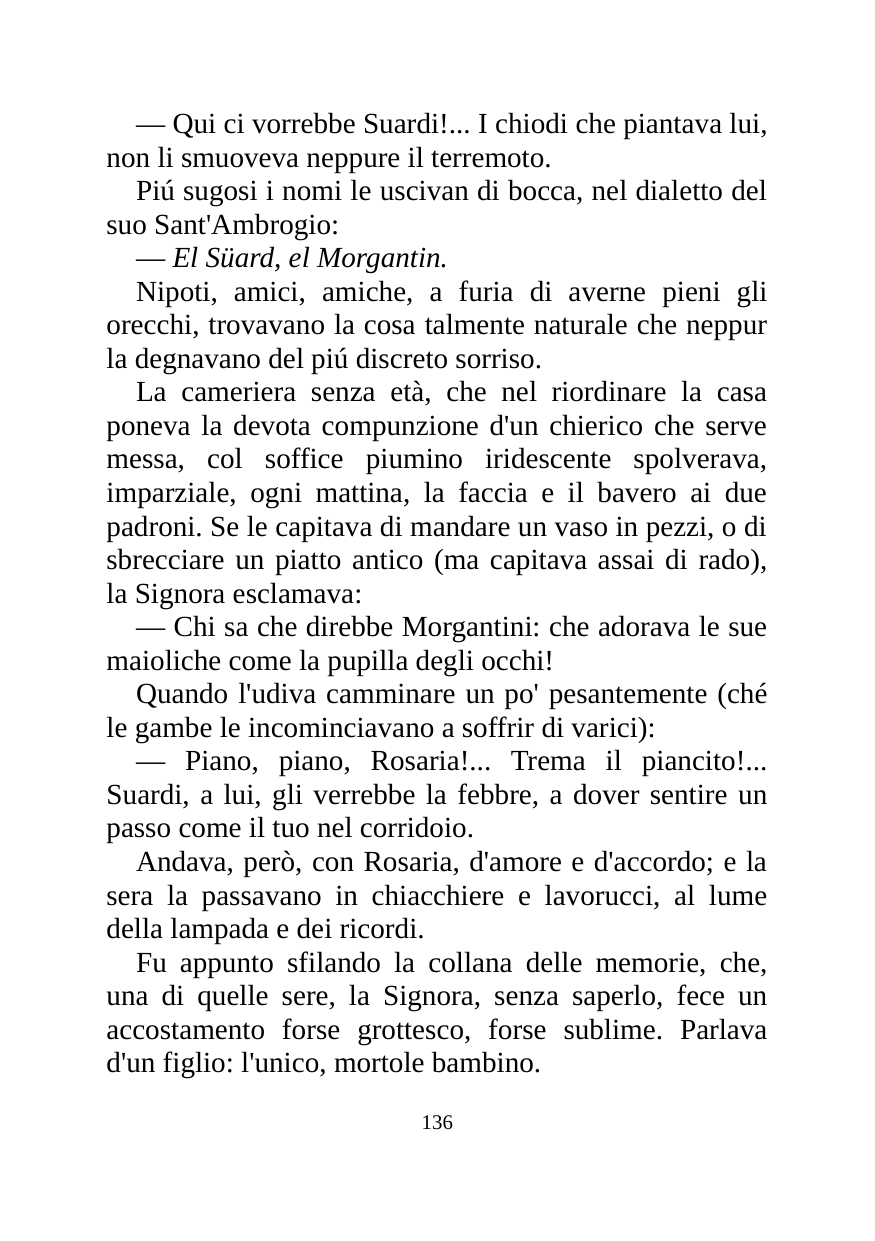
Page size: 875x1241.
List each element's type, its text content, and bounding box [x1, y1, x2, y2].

text — Piano, piano, Rosaria!... Trema il piancito!... Suardi, a lui, gli verrebbe la febbre, a dover sentire un passo come il tuo nel corridoio. [106, 743, 768, 844]
text Fu appunto sfilando la collana delle memorie, che, una di quelle sere, la Signora, senza saperlo, fece un accostamento forse grottesco, forse sublime. Parlava d'un figlio: l'unico, mortole bambino. [106, 945, 768, 1079]
text Nipoti, amici, amiche, a furia di averne pieni gli orecchi, trovavano la cosa talmente naturale che neppur la degnavano del piú discreto sorriso. [106, 274, 768, 374]
text Piú sugosi i nomi le uscivan di bocca, nel dialetto del suo Sant'Ambrogio: [106, 173, 768, 240]
text Andava, però, con Rosaria, d'amore e d'accordo; e la sera la passavano in chiacchiere e lavorucci, al lume della lampada e dei ricordi. [106, 844, 768, 945]
text Quando l'udiva camminare un po' pesantemente (ché le gambe le incominciavano a soffrir di varici): [106, 676, 768, 743]
text — Qui ci vorrebbe Suardi!... I chiodi che piantava lui, non li smuoveva neppure il terremoto. [106, 106, 768, 173]
text — El Süard, el Morgantin. [106, 240, 768, 274]
text La cameriera senza età, che nel riordinare la casa poneva la devota compunzione d'un chierico che serve messa, col soffice piumino iridescente spolverava, imparziale, ogni mattina, la faccia e il bavero ai due padroni. Se le capitava di mandare un vaso in pezzi, o di sbrecciare un piatto antico (ma capitava assai di rado), la Signora esclamava: [106, 374, 768, 609]
text — Chi sa che direbbe Morgantini: che adorava le sue maioliche come la pupilla degli occhi! [106, 609, 768, 676]
